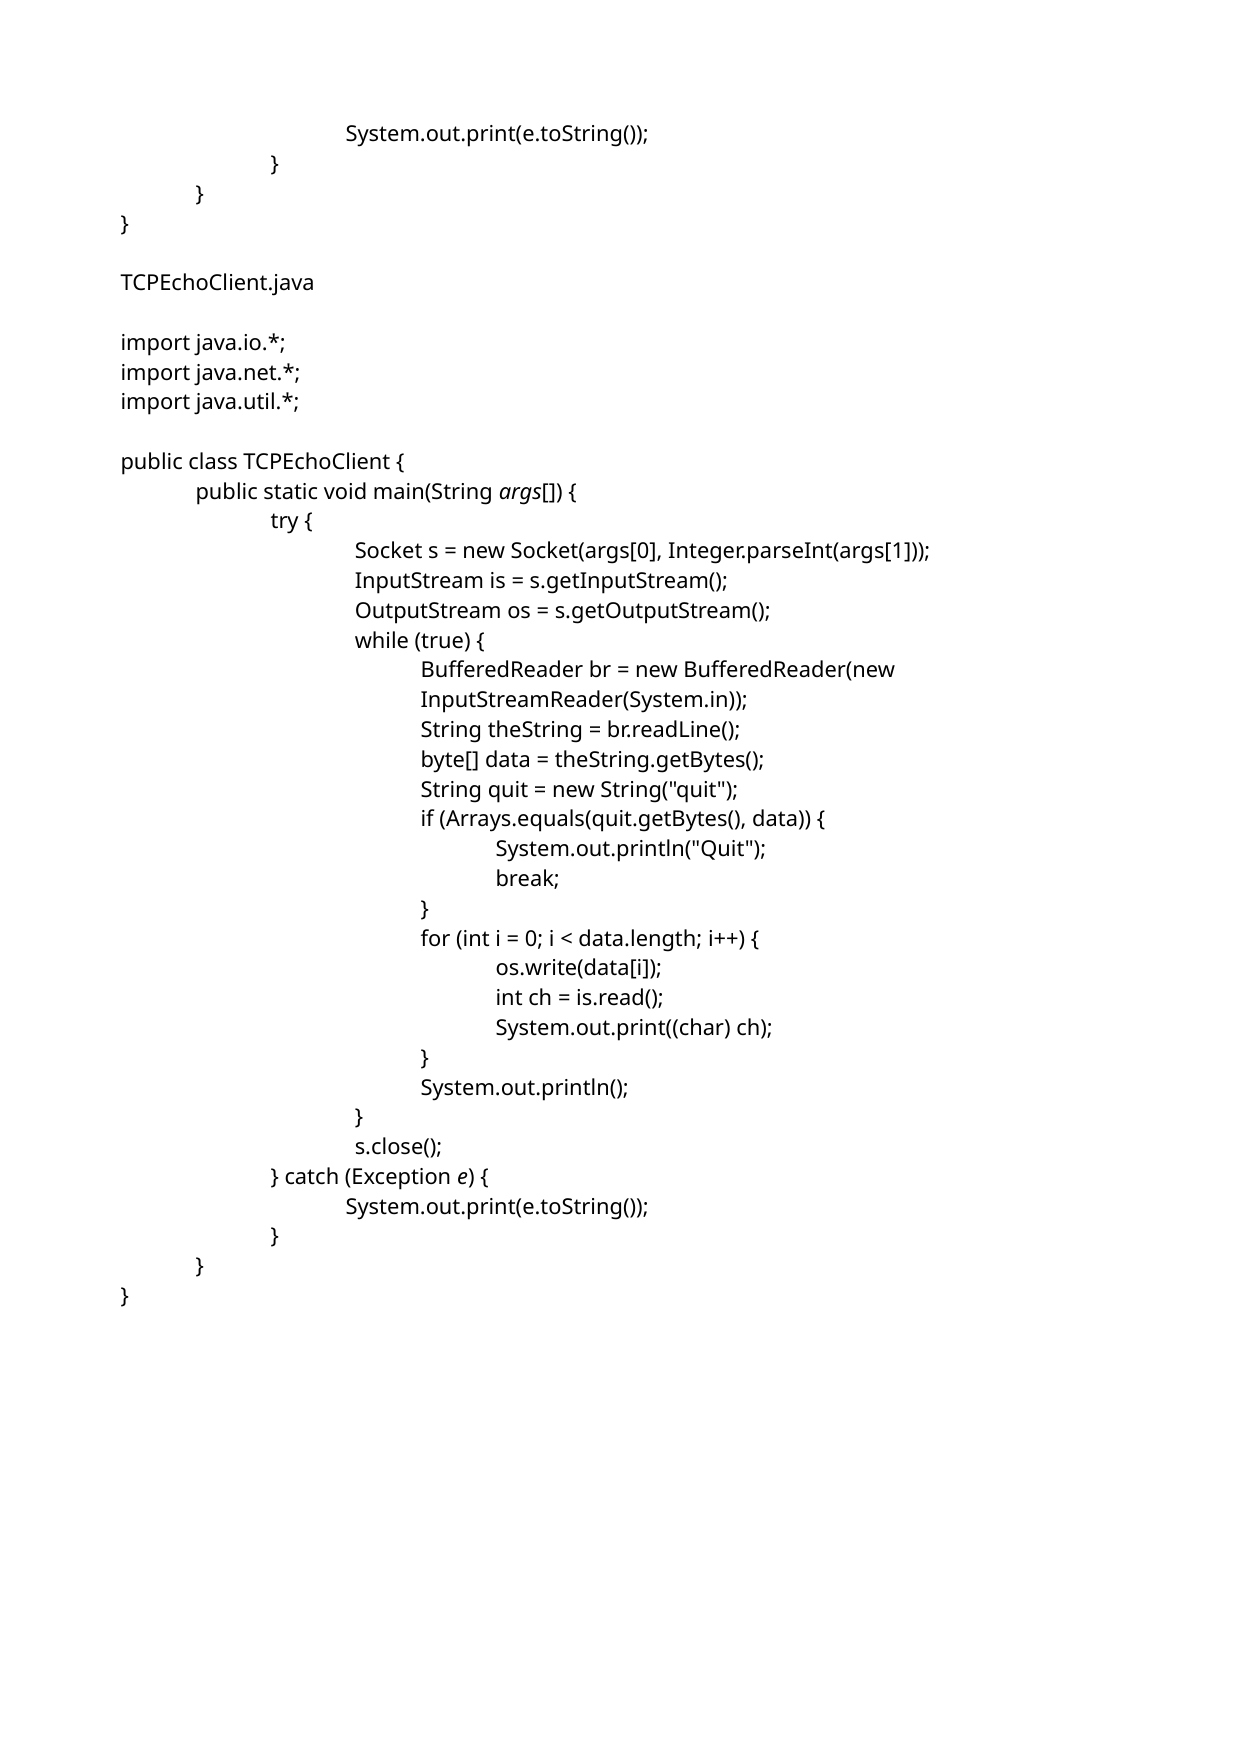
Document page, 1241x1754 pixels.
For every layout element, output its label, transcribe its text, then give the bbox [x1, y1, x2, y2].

text public static void main(String args[]) { [195, 476, 1123, 505]
text } [195, 178, 1123, 207]
text } [420, 893, 1123, 922]
text } [195, 1250, 1123, 1280]
text import java.net.*; [120, 356, 1123, 386]
text Socket s = new Socket(args[0], Integer.parseInt(args[1])); [354, 535, 1123, 565]
text } [120, 1280, 1123, 1310]
text System.out.println("Quit"); [495, 833, 1123, 863]
text } [420, 1042, 1123, 1071]
text if (Arrays.equals(quit.getBytes(), data)) { [420, 803, 1123, 833]
text System.out.print(e.toString()); [345, 118, 1123, 148]
text try { [270, 505, 1123, 535]
text System.out.print(e.toString()); [345, 1191, 1123, 1220]
text System.out.println(); [420, 1071, 1123, 1101]
text public class TCPEchoClient { [120, 446, 1123, 476]
text import java.util.*; [120, 386, 1123, 416]
text OutputStream os = s.getOutputStream(); [354, 595, 1123, 624]
text } [270, 148, 1123, 178]
text String theString = br.readLine(); [420, 714, 1123, 744]
text String quit = new String("quit"); [420, 773, 1123, 803]
text os.write(data[i]); [495, 952, 1123, 982]
text byte[] data = theString.getBytes(); [420, 744, 1123, 773]
text for (int i = 0; i < data.length; i++) { [420, 922, 1123, 952]
text TCPEchoClient.java [120, 267, 1123, 297]
text InputStream is = s.getInputStream(); [354, 565, 1123, 595]
text BufferedReader br = new BufferedReader(new InputStreamReader(System.in)); [420, 654, 1123, 714]
text System.out.print((char) ch); [495, 1012, 1123, 1042]
text import java.io.*; [120, 327, 1123, 356]
text s.close(); [354, 1131, 1123, 1161]
text while (true) { [354, 624, 1123, 654]
text } [270, 1220, 1123, 1250]
text } [120, 207, 1123, 237]
text break; [495, 863, 1123, 893]
text } [354, 1101, 1123, 1131]
text int ch = is.read(); [495, 982, 1123, 1012]
text } catch (Exception e) { [270, 1161, 1123, 1191]
